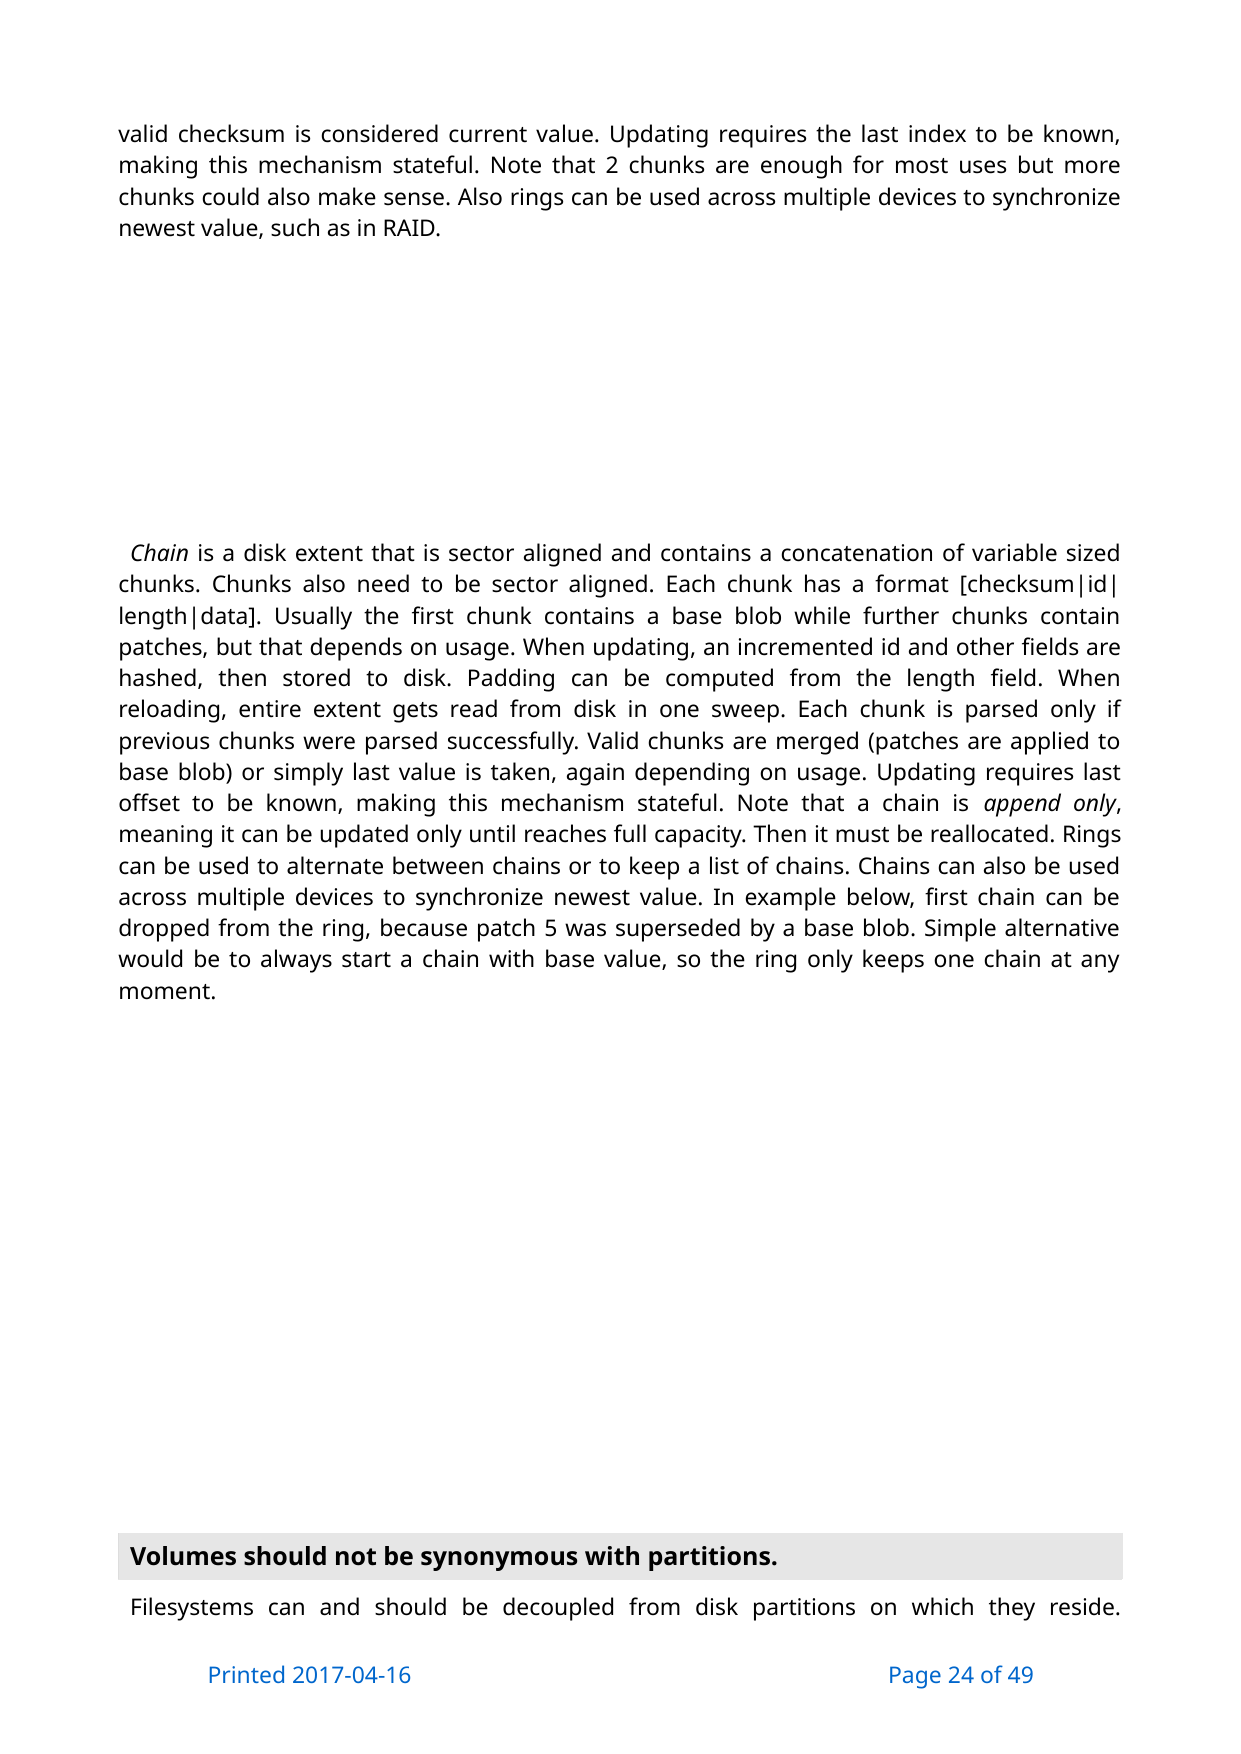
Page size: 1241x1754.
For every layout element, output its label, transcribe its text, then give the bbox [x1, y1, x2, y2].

text valid checksum is considered current value. Updating requires the last index to be known, making this mechanism stateful. Note that 2 chunks are enough for most uses but more chunks could also make sense. Also rings can be used across multiple devices to synchronize newest value, such as in RAID. [118, 118, 1122, 243]
text Chain is a disk extent that is sector aligned and contains a concatenation of variable sized chunks. Chunks also need to be sector aligned. Each chunk has a format [checksum|id|length|data]. Usually the first chunk contains a base blob while further chunks contain patches, but that depends on usage. When updating, an incremented id and other fields are hashed, then stored to disk. Padding can be computed from the length field. When reloading, entire extent gets read from disk in one sweep. Each chunk is parsed only if previous chunks were parsed successfully. Valid chunks are merged (patches are applied to base blob) or simply last value is taken, again depending on usage. Updating requires last offset to be known, making this mechanism stateful. Note that a chain is append only, meaning it can be updated only until reaches full capacity. Then it must be reallocated. Rings can be used to alternate between chains or to keep a list of chains. Chains can also be used across multiple devices to synchronize newest value. In example below, first chain can be dropped from the ring, because patch 5 was superseded by a base blob. Simple alternative would be to always start a chain with base value, so the ring only keeps one chain at any moment. [118, 537, 1122, 1006]
text Filesystems can and should be decoupled from disk partitions on which they reside. [118, 1591, 1122, 1622]
subtitle Volumes should not be synonymous with partitions. [119, 1534, 1122, 1579]
